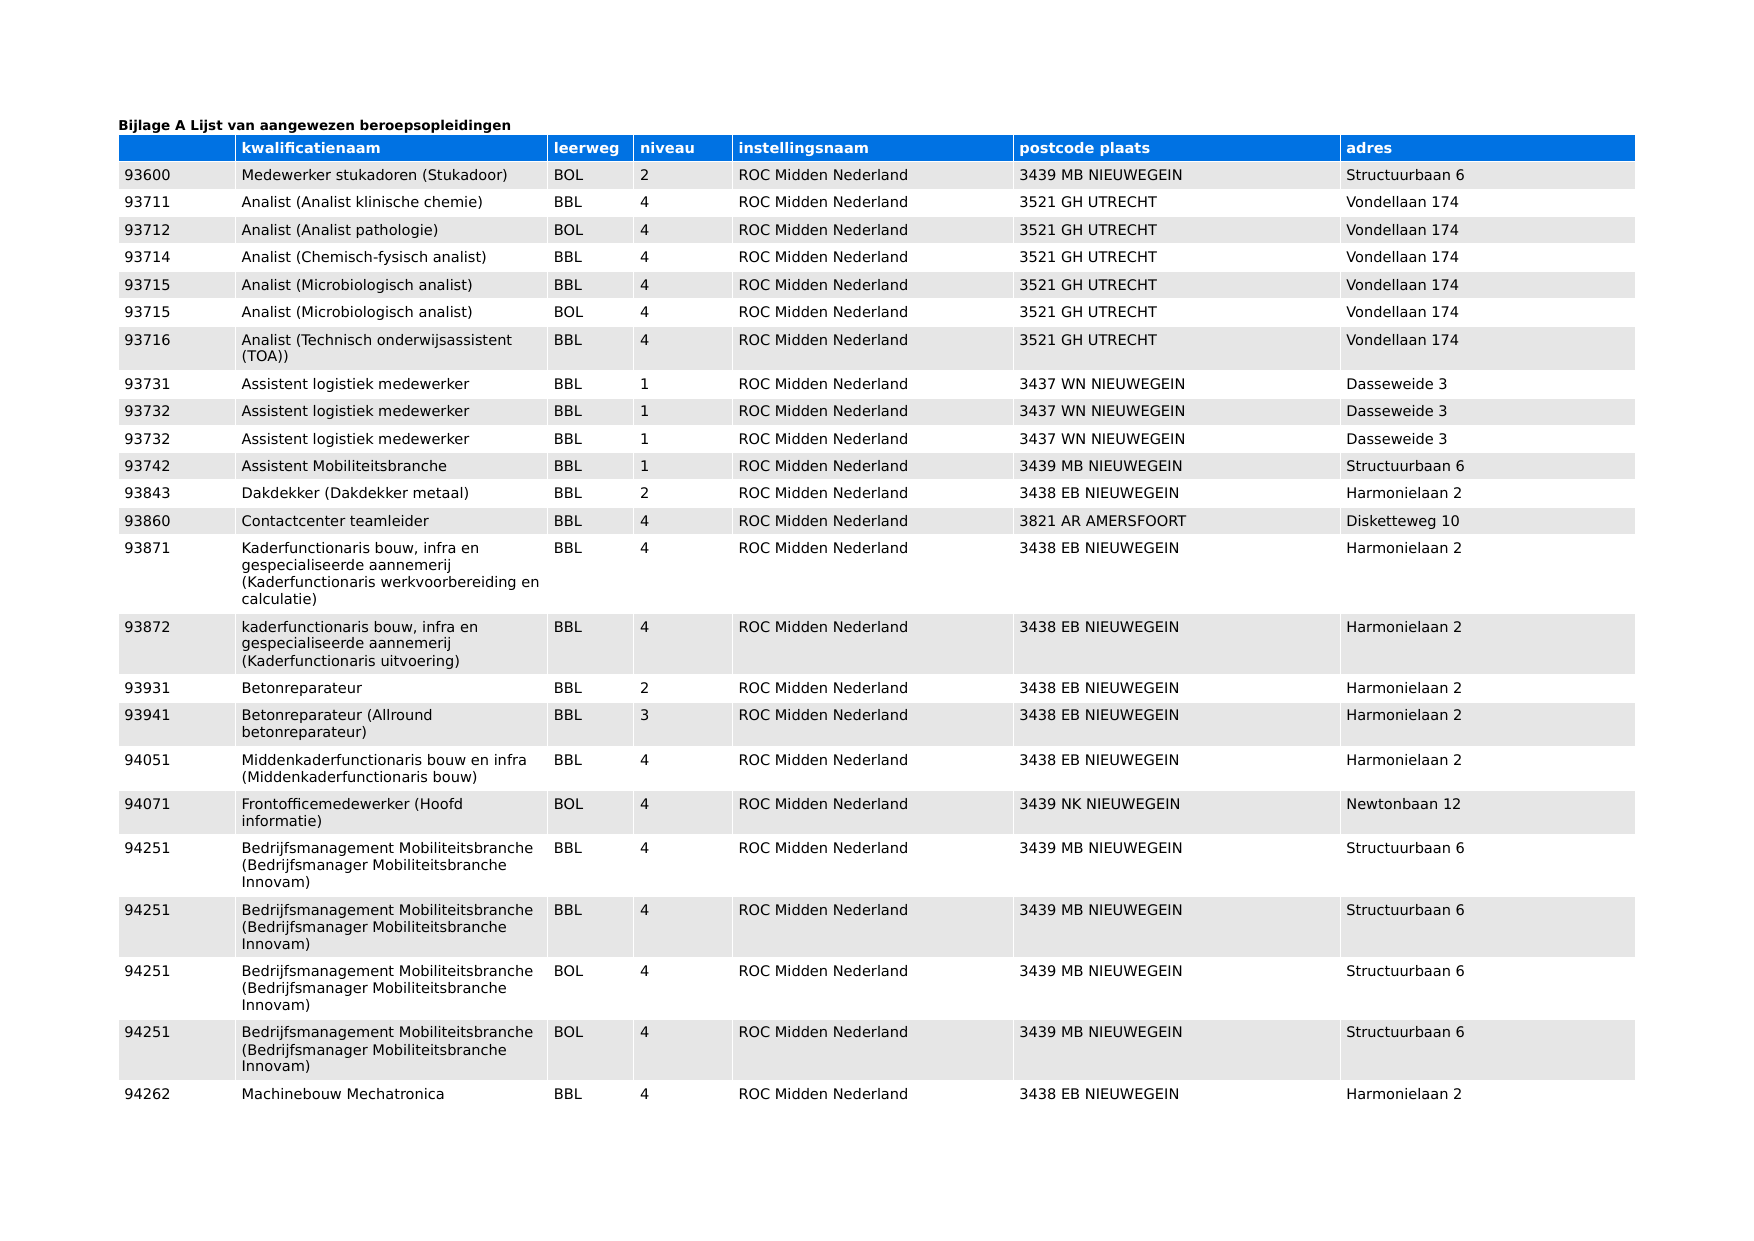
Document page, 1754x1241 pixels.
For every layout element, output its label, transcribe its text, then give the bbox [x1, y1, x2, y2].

table_cell 4 [634, 958, 732, 1019]
table_cell 3437 WN NIEUWEGEIN [1014, 399, 1340, 425]
table_cell ROC Midden Nederland [733, 299, 1013, 326]
table_cell Frontofficemedewerker (Hoofd informatie) [236, 791, 547, 834]
table_cell Dakdekker (Dakdekker metaal) [236, 481, 547, 507]
table_cell BBL [548, 1081, 633, 1107]
table_cell Vondellaan 174 [1341, 190, 1635, 216]
table_cell BBL [548, 245, 633, 271]
table_cell 4 [634, 791, 732, 834]
table_cell Vondellaan 174 [1341, 327, 1635, 370]
table_cell Bedrijfsmanagement Mobiliteitsbranche (Bedrijfsmanager Mobiliteitsbranche Innovam) [236, 958, 547, 1019]
table_cell ROC Midden Nederland [733, 675, 1013, 701]
table_cell 2 [634, 162, 732, 189]
table_cell Vondellaan 174 [1341, 272, 1635, 298]
table_cell BOL [548, 162, 633, 189]
table_cell Kaderfunctionaris bouw, infra en gespecialiseerde aannemerij (Kaderfunctionaris werkvoorbereiding en calculatie) [236, 535, 547, 613]
table_cell Assistent Mobiliteitsbranche [236, 453, 547, 479]
table_cell 3521 GH UTRECHT [1014, 190, 1340, 216]
table_cell Betonreparateur [236, 675, 547, 701]
table_cell BBL [548, 897, 633, 957]
table_cell Structuurbaan 6 [1341, 453, 1635, 479]
table_cell 4 [634, 190, 732, 216]
table_cell 93715 [119, 299, 235, 326]
table_cell BBL [548, 453, 633, 479]
table_cell 3439 MB NIEUWEGEIN [1014, 958, 1340, 1019]
table_cell BBL [548, 836, 633, 896]
table_cell Vondellaan 174 [1341, 245, 1635, 271]
table_cell Harmonielaan 2 [1341, 1081, 1635, 1107]
table_cell ROC Midden Nederland [733, 535, 1013, 613]
table_cell ROC Midden Nederland [733, 508, 1013, 534]
table_cell 4 [634, 508, 732, 534]
table_cell Harmonielaan 2 [1341, 481, 1635, 507]
table_cell 93732 [119, 426, 235, 452]
table_cell Harmonielaan 2 [1341, 614, 1635, 674]
table_cell ROC Midden Nederland [733, 791, 1013, 834]
table_cell Machinebouw Mechatronica [236, 1081, 547, 1107]
table_cell BBL [548, 675, 633, 701]
table_cell Dasseweide 3 [1341, 399, 1635, 425]
table_cell ROC Midden Nederland [733, 399, 1013, 425]
table_cell ROC Midden Nederland [733, 614, 1013, 674]
table_cell ROC Midden Nederland [733, 272, 1013, 298]
table_cell 4 [634, 217, 732, 243]
table_cell 93711 [119, 190, 235, 216]
table_cell 3438 EB NIEUWEGEIN [1014, 703, 1340, 746]
table_cell postcode plaats [1014, 135, 1340, 161]
table_cell ROC Midden Nederland [733, 162, 1013, 189]
table_cell Disketteweg 10 [1341, 508, 1635, 534]
table_cell 93731 [119, 371, 235, 397]
table_cell 3821 AR AMERSFOORT [1014, 508, 1340, 534]
table_cell 93843 [119, 481, 235, 507]
table_cell Analist (Analist pathologie) [236, 217, 547, 243]
table_cell 3 [634, 703, 732, 746]
table_cell BBL [548, 399, 633, 425]
table_cell 3439 MB NIEUWEGEIN [1014, 162, 1340, 189]
table_cell 4 [634, 747, 732, 790]
table_cell Harmonielaan 2 [1341, 535, 1635, 613]
table_cell ROC Midden Nederland [733, 371, 1013, 397]
table_cell ROC Midden Nederland [733, 1081, 1013, 1107]
table_cell 93714 [119, 245, 235, 271]
table_cell [119, 135, 235, 161]
table_cell BBL [548, 703, 633, 746]
table_cell ROC Midden Nederland [733, 190, 1013, 216]
table_cell 3439 MB NIEUWEGEIN [1014, 453, 1340, 479]
table_cell 3521 GH UTRECHT [1014, 272, 1340, 298]
table_cell 3438 EB NIEUWEGEIN [1014, 481, 1340, 507]
table_cell adres [1341, 135, 1635, 161]
table_cell 4 [634, 836, 732, 896]
table_cell kaderfunctionaris bouw, infra en gespecialiseerde aannemerij (Kaderfunctionaris uitvoering) [236, 614, 547, 674]
table_cell 94251 [119, 836, 235, 896]
table_cell 3437 WN NIEUWEGEIN [1014, 426, 1340, 452]
table_cell BOL [548, 1020, 633, 1080]
table_cell 94071 [119, 791, 235, 834]
table_cell BBL [548, 747, 633, 790]
table_cell Bedrijfsmanagement Mobiliteitsbranche (Bedrijfsmanager Mobiliteitsbranche Innovam) [236, 1020, 547, 1080]
table_cell Structuurbaan 6 [1341, 162, 1635, 189]
table_cell niveau [634, 135, 732, 161]
table_cell 3437 WN NIEUWEGEIN [1014, 371, 1340, 397]
table_cell Dasseweide 3 [1341, 426, 1635, 452]
table_cell Harmonielaan 2 [1341, 747, 1635, 790]
table_cell Contactcenter teamleider [236, 508, 547, 534]
table_cell 93860 [119, 508, 235, 534]
table_cell BBL [548, 508, 633, 534]
table_cell BBL [548, 327, 633, 370]
table_cell 3521 GH UTRECHT [1014, 327, 1340, 370]
table_cell BBL [548, 614, 633, 674]
table_cell 3521 GH UTRECHT [1014, 245, 1340, 271]
table_cell 4 [634, 1020, 732, 1080]
table_cell ROC Midden Nederland [733, 327, 1013, 370]
table_cell Middenkaderfunctionaris bouw en infra (Middenkaderfunctionaris bouw) [236, 747, 547, 790]
table_cell 93600 [119, 162, 235, 189]
table_cell Analist (Technisch onderwijsassistent (TOA)) [236, 327, 547, 370]
table_cell 2 [634, 481, 732, 507]
table_cell 3439 MB NIEUWEGEIN [1014, 897, 1340, 957]
table_cell 4 [634, 897, 732, 957]
table_cell Structuurbaan 6 [1341, 1020, 1635, 1080]
table_cell Betonreparateur (Allround betonreparateur) [236, 703, 547, 746]
table_cell BBL [548, 535, 633, 613]
table_cell ROC Midden Nederland [733, 703, 1013, 746]
table_cell BBL [548, 481, 633, 507]
table_cell BBL [548, 190, 633, 216]
table_cell Structuurbaan 6 [1341, 897, 1635, 957]
table_cell Structuurbaan 6 [1341, 958, 1635, 1019]
table_cell BOL [548, 791, 633, 834]
table_cell Bedrijfsmanagement Mobiliteitsbranche (Bedrijfsmanager Mobiliteitsbranche Innovam) [236, 897, 547, 957]
table_cell ROC Midden Nederland [733, 836, 1013, 896]
table_cell 94251 [119, 1020, 235, 1080]
table_cell Analist (Microbiologisch analist) [236, 272, 547, 298]
table_cell 4 [634, 327, 732, 370]
table_cell Structuurbaan 6 [1341, 836, 1635, 896]
table_cell 4 [634, 535, 732, 613]
table_cell BOL [548, 217, 633, 243]
table_cell BBL [548, 426, 633, 452]
table_cell Assistent logistiek medewerker [236, 426, 547, 452]
table_cell Vondellaan 174 [1341, 299, 1635, 326]
table_cell Analist (Analist klinische chemie) [236, 190, 547, 216]
table_cell 3439 MB NIEUWEGEIN [1014, 1020, 1340, 1080]
table_cell ROC Midden Nederland [733, 958, 1013, 1019]
table_cell ROC Midden Nederland [733, 481, 1013, 507]
table_cell 94051 [119, 747, 235, 790]
table_cell Vondellaan 174 [1341, 217, 1635, 243]
table_cell 93715 [119, 272, 235, 298]
table_cell 1 [634, 426, 732, 452]
table_cell 93871 [119, 535, 235, 613]
table_cell ROC Midden Nederland [733, 747, 1013, 790]
table_cell Harmonielaan 2 [1341, 703, 1635, 746]
table_cell 4 [634, 614, 732, 674]
table_cell 3439 MB NIEUWEGEIN [1014, 836, 1340, 896]
table_cell 4 [634, 299, 732, 326]
table_cell 4 [634, 1081, 732, 1107]
table_cell 3438 EB NIEUWEGEIN [1014, 535, 1340, 613]
table_cell BOL [548, 299, 633, 326]
table_cell 93872 [119, 614, 235, 674]
table_cell 4 [634, 272, 732, 298]
table_cell 94262 [119, 1081, 235, 1107]
table_header Bijlage A Lijst van aangewezen beroepsopleidingen [118, 118, 1636, 134]
table_cell instellingsnaam [733, 135, 1013, 161]
table_cell Harmonielaan 2 [1341, 675, 1635, 701]
table_cell 94251 [119, 897, 235, 957]
table_cell BOL [548, 958, 633, 1019]
table_cell Bedrijfsmanagement Mobiliteitsbranche (Bedrijfsmanager Mobiliteitsbranche Innovam) [236, 836, 547, 896]
table_cell Analist (Microbiologisch analist) [236, 299, 547, 326]
table_cell 4 [634, 245, 732, 271]
table_cell Assistent logistiek medewerker [236, 371, 547, 397]
table_cell Newtonbaan 12 [1341, 791, 1635, 834]
table_cell 3438 EB NIEUWEGEIN [1014, 614, 1340, 674]
table_cell ROC Midden Nederland [733, 897, 1013, 957]
table_cell BBL [548, 272, 633, 298]
table_cell 93931 [119, 675, 235, 701]
table_cell BBL [548, 371, 633, 397]
table_cell 93941 [119, 703, 235, 746]
table_cell leerweg [548, 135, 633, 161]
table_cell 3438 EB NIEUWEGEIN [1014, 675, 1340, 701]
table_cell 93742 [119, 453, 235, 479]
table_cell 1 [634, 453, 732, 479]
table_cell 1 [634, 399, 732, 425]
table_cell 93732 [119, 399, 235, 425]
table_cell 3439 NK NIEUWEGEIN [1014, 791, 1340, 834]
table_cell Analist (Chemisch-fysisch analist) [236, 245, 547, 271]
table_cell 3521 GH UTRECHT [1014, 299, 1340, 326]
table_cell ROC Midden Nederland [733, 245, 1013, 271]
table_cell ROC Midden Nederland [733, 453, 1013, 479]
table_cell 3521 GH UTRECHT [1014, 217, 1340, 243]
table_cell Medewerker stukadoren (Stukadoor) [236, 162, 547, 189]
table_cell ROC Midden Nederland [733, 1020, 1013, 1080]
table_cell 1 [634, 371, 732, 397]
table_cell ROC Midden Nederland [733, 217, 1013, 243]
table_cell 93716 [119, 327, 235, 370]
table_cell kwalificatienaam [236, 135, 547, 161]
table_cell 3438 EB NIEUWEGEIN [1014, 747, 1340, 790]
table_cell Dasseweide 3 [1341, 371, 1635, 397]
table_cell ROC Midden Nederland [733, 426, 1013, 452]
table_cell 93712 [119, 217, 235, 243]
table_cell Assistent logistiek medewerker [236, 399, 547, 425]
table_cell 3438 EB NIEUWEGEIN [1014, 1081, 1340, 1107]
table_cell 2 [634, 675, 732, 701]
table_cell 94251 [119, 958, 235, 1019]
